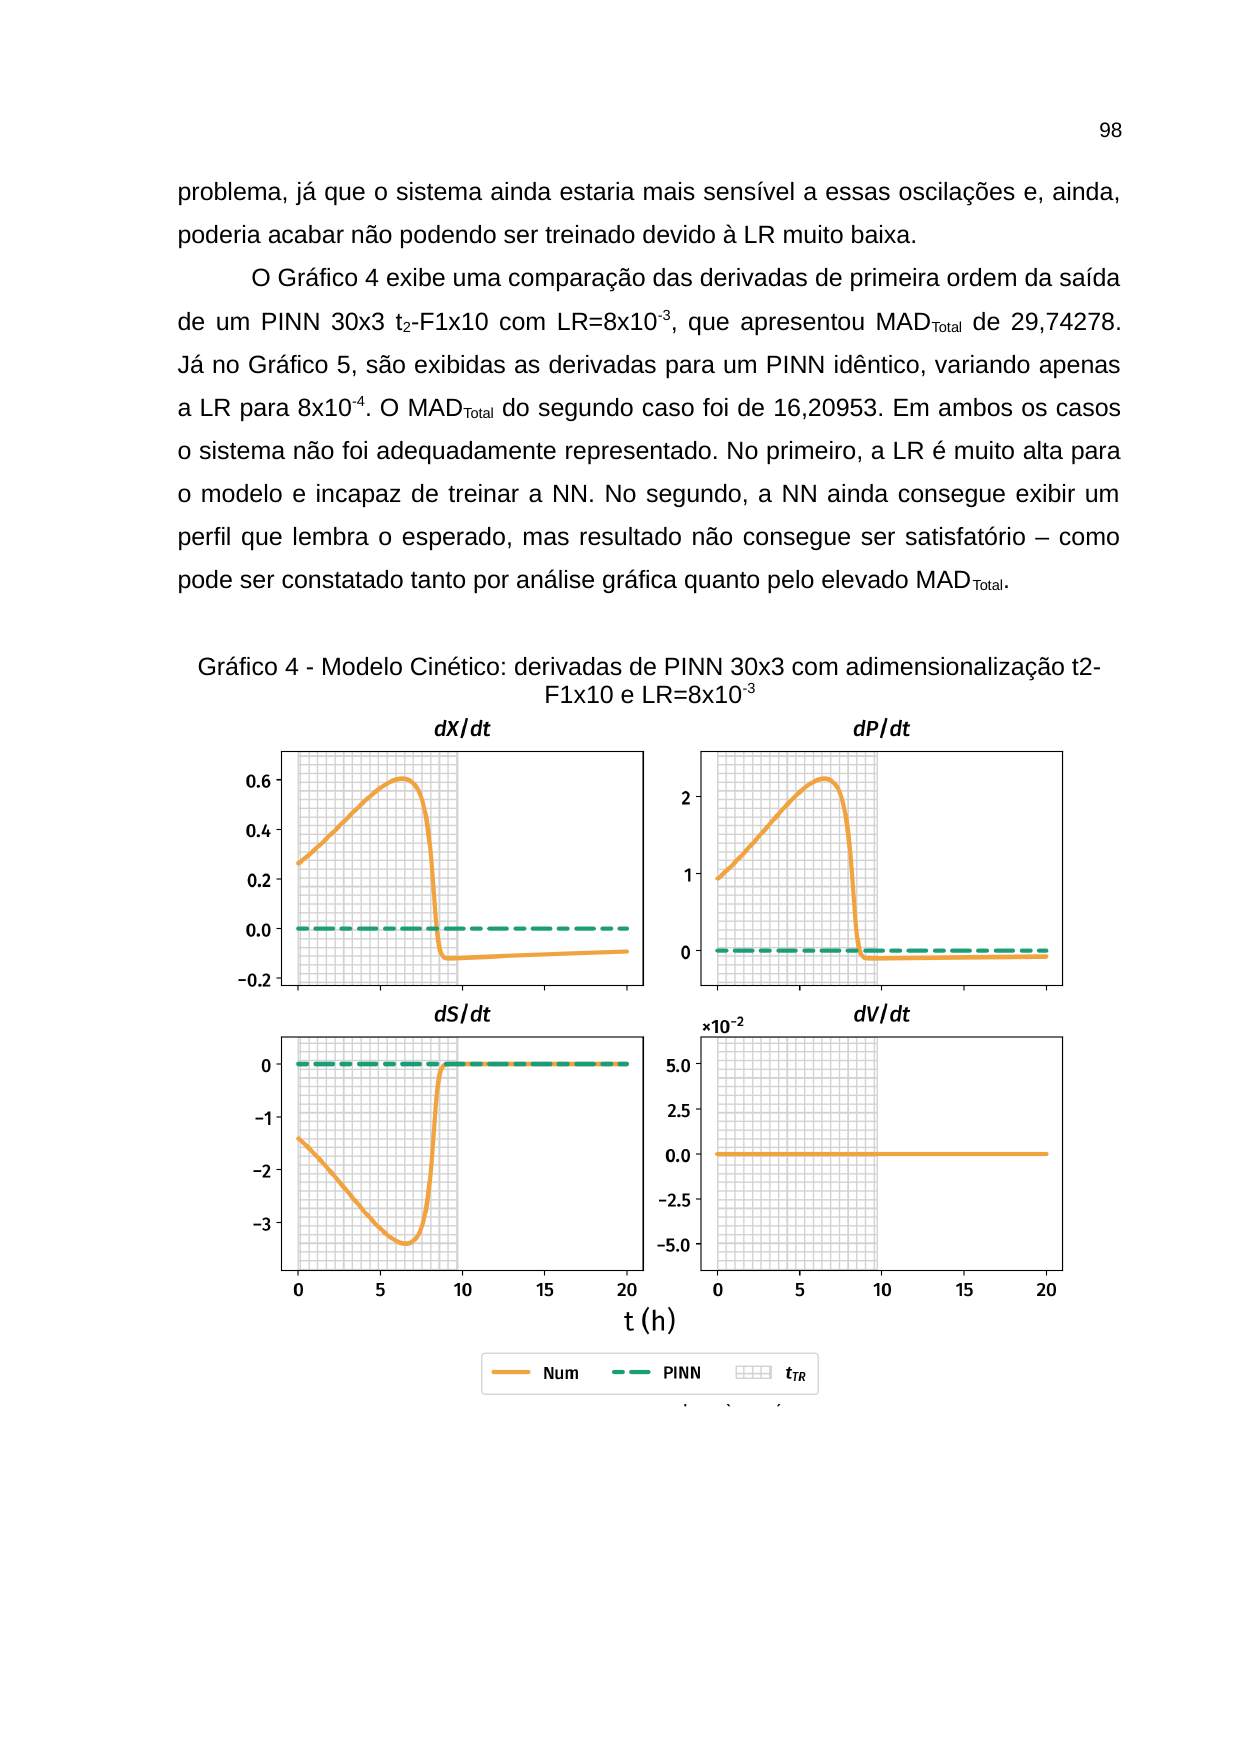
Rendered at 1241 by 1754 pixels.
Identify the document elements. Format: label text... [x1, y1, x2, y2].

picture [200, 708, 1099, 1404]
text Gráfico 4 - Modelo Cinético: derivadas de PINN 30x3 com adimensionalização t2-F1x10 e LR=8x10-3 [177, 651, 1122, 709]
text O Gráfico 4 exibe uma comparação das derivadas de primeira ordem da saída de um PINN 30x3 t2-F1x10 com LR=8x10-3, que apresentou MADTotal de 29,74278. Já no Gráfico 5, são exibidas as derivadas para um PINN idêntico, variando apenas a LR para 8x10-4. O MADTotal do segundo caso foi de 16,20953. Em ambos os casos o sistema não foi adequadamente representado. No primeiro, a LR é muito alta para o modelo e incapaz de treinar a NN. No segundo, a NN ainda consegue exibir um perfil que lembra o esperado, mas resultado não consegue ser satisfatório – como pode ser constatado tanto por análise gráfica quanto pelo elevado MADTotal. [177, 263, 1122, 594]
text problema, já que o sistema ainda estaria mais sensível a essas oscilações e, ainda, poderia acabar não podendo ser treinado devido à LR muito baixa. [177, 177, 1122, 249]
text Fonte: Autoria Própria (2024) [177, 1383, 1122, 1407]
